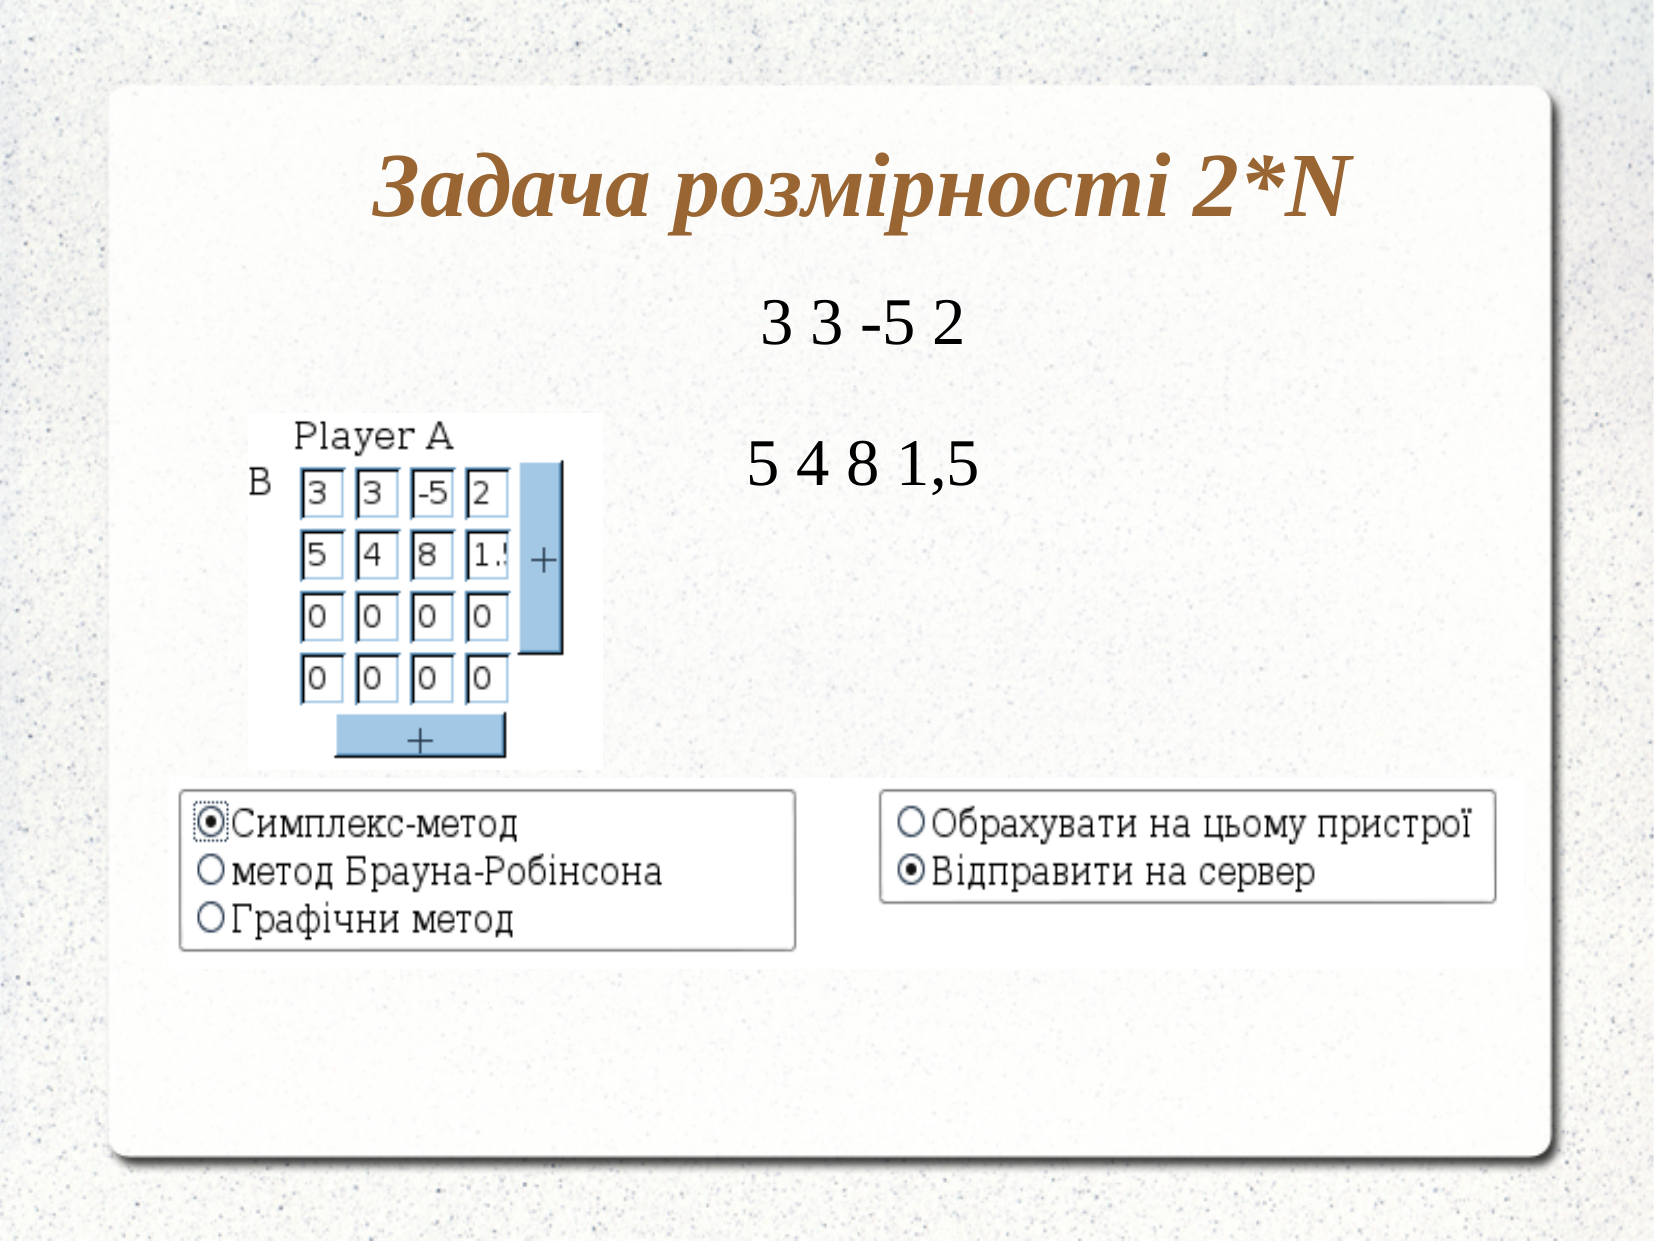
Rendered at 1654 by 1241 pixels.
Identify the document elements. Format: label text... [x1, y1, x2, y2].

picture [169, 778, 1524, 969]
picture [248, 413, 603, 770]
title Задача розмірності 2*N [118, 96, 1536, 225]
list 3 3 -5 2 5 4 8 1,5 [118, 248, 1536, 1241]
picture [0, 0, 1654, 1241]
